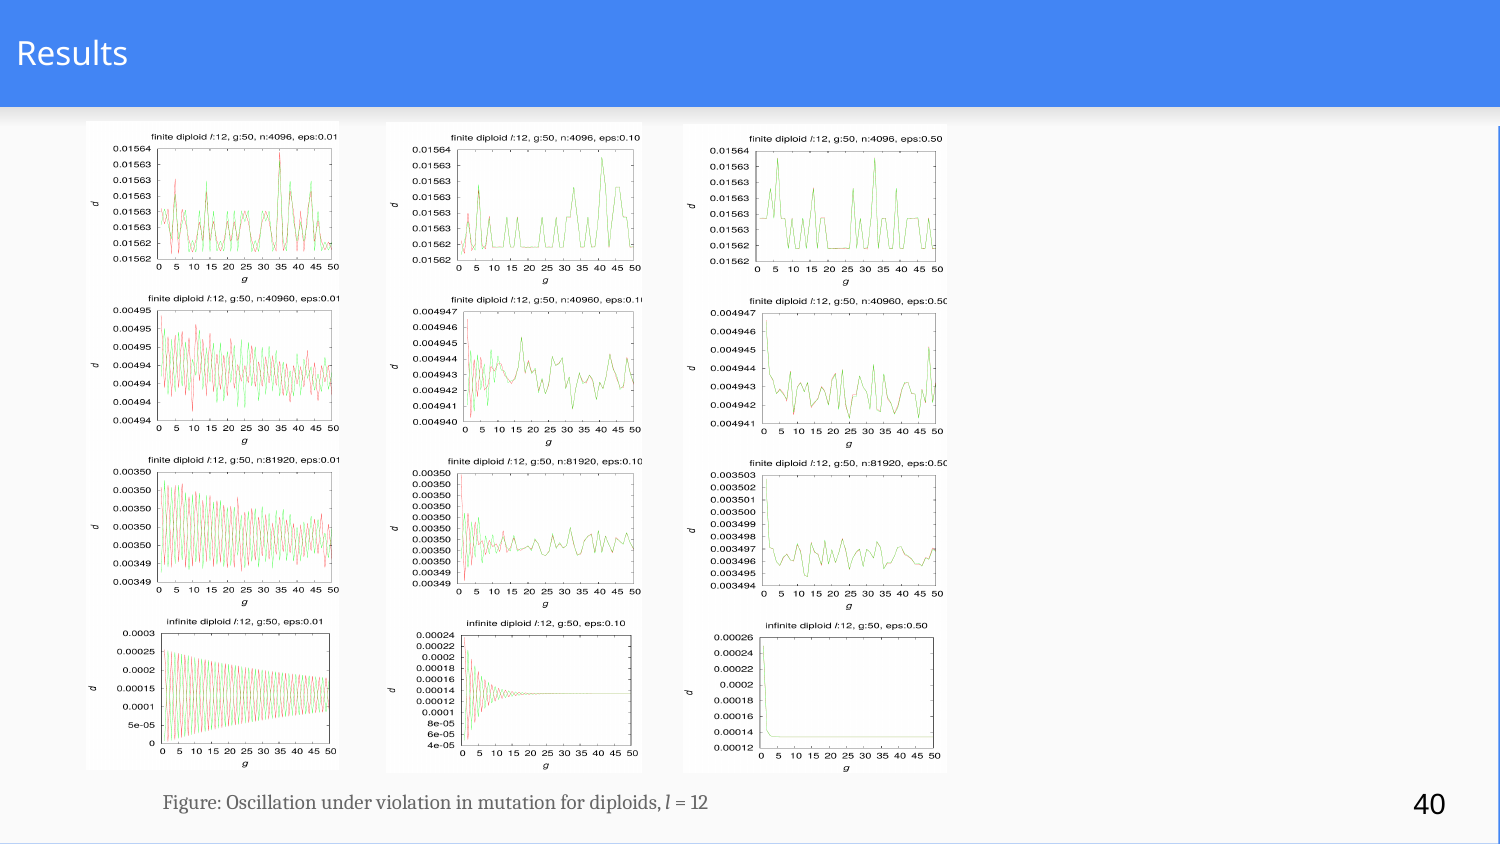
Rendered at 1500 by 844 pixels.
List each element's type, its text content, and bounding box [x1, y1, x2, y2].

picture [386, 122, 642, 773]
text_box Figure: Oscillation under violation in mutation for diploids, l = 12 [147, 783, 858, 823]
picture [86, 121, 339, 770]
picture [683, 124, 947, 773]
title Results [16, 2, 1464, 102]
